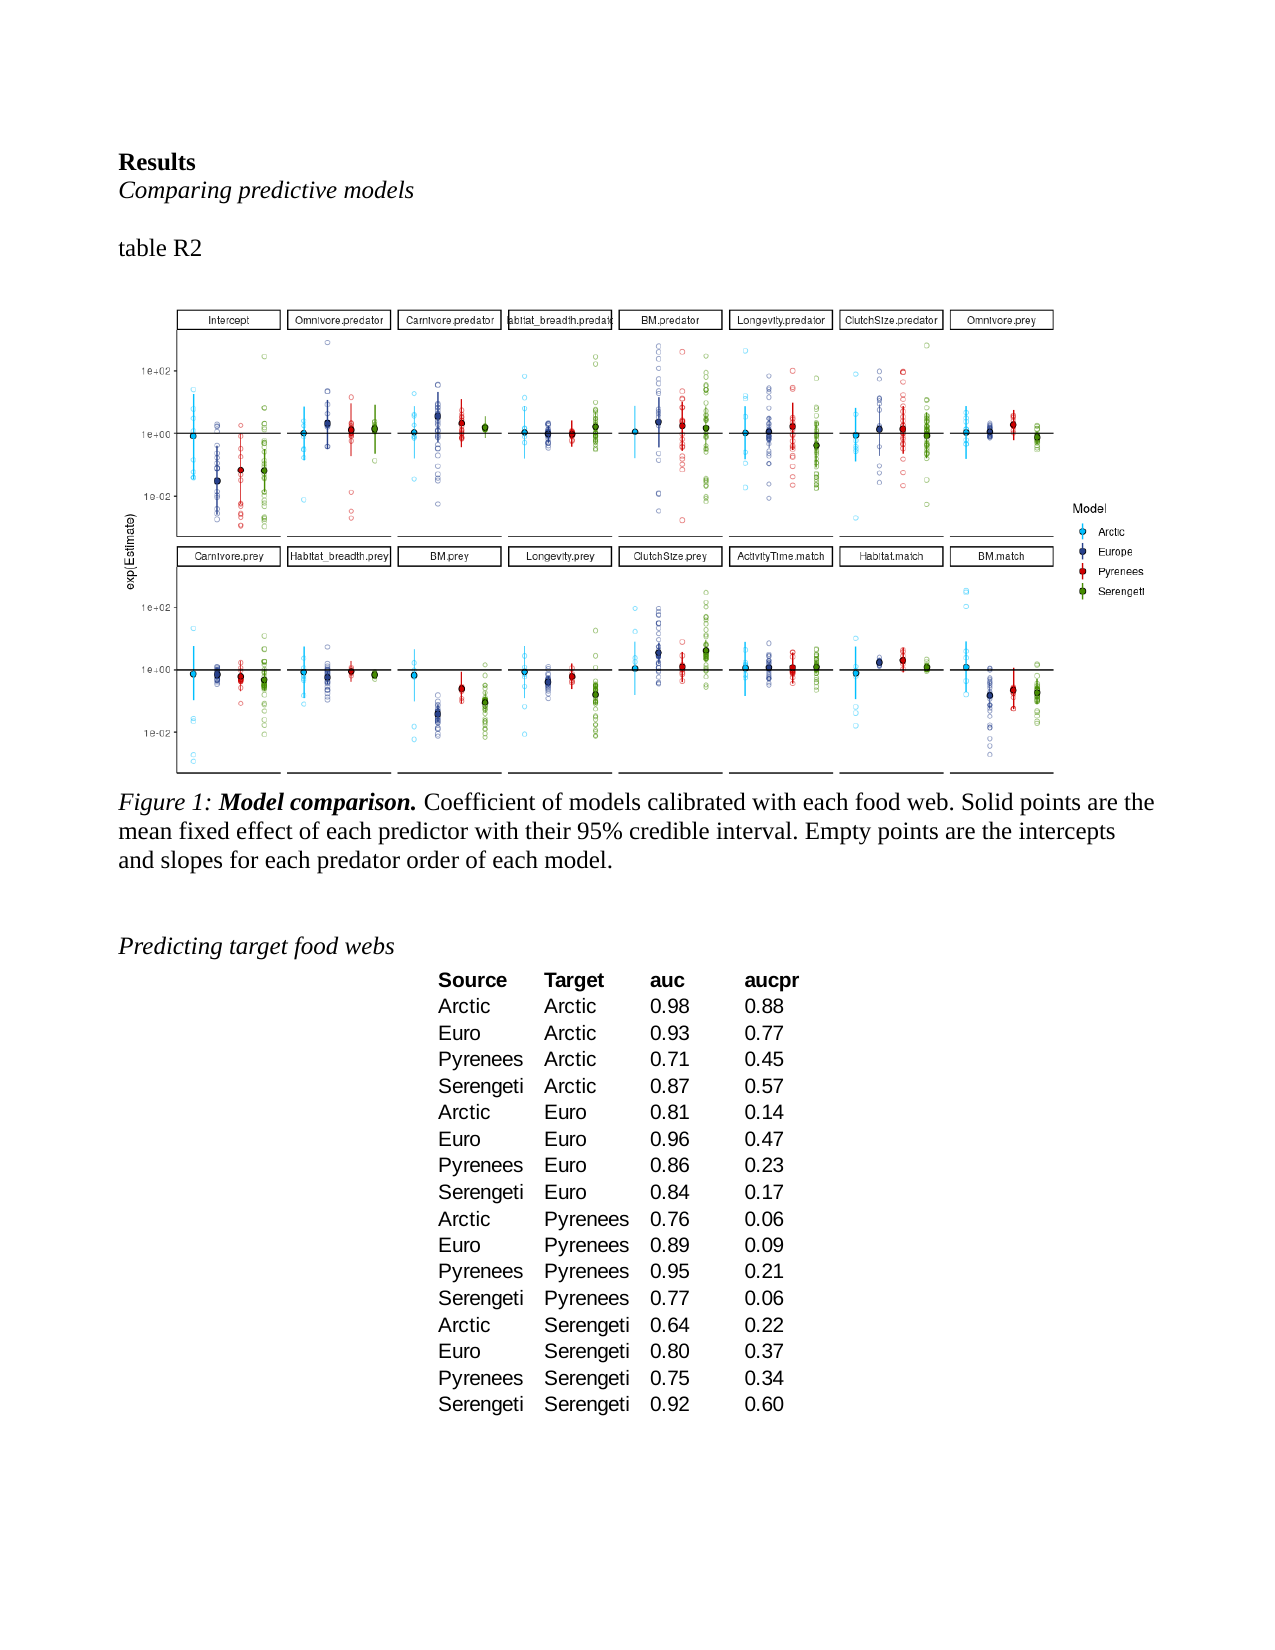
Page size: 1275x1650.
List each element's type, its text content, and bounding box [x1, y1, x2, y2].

text Figure 1: Model comparison. Coefficient of models calibrated with each food web. Solid points are the mean fixed effect of each predictor with their 95% credible interval. Empty points are the intercepts and slopes for each predator order of each model. [118, 782, 1157, 873]
text Results [118, 147, 1157, 176]
text Predicting target food webs [118, 931, 1157, 960]
picture [118, 303, 1157, 782]
text Comparing predictive models [118, 176, 1157, 204]
text table R2 [118, 233, 1157, 262]
